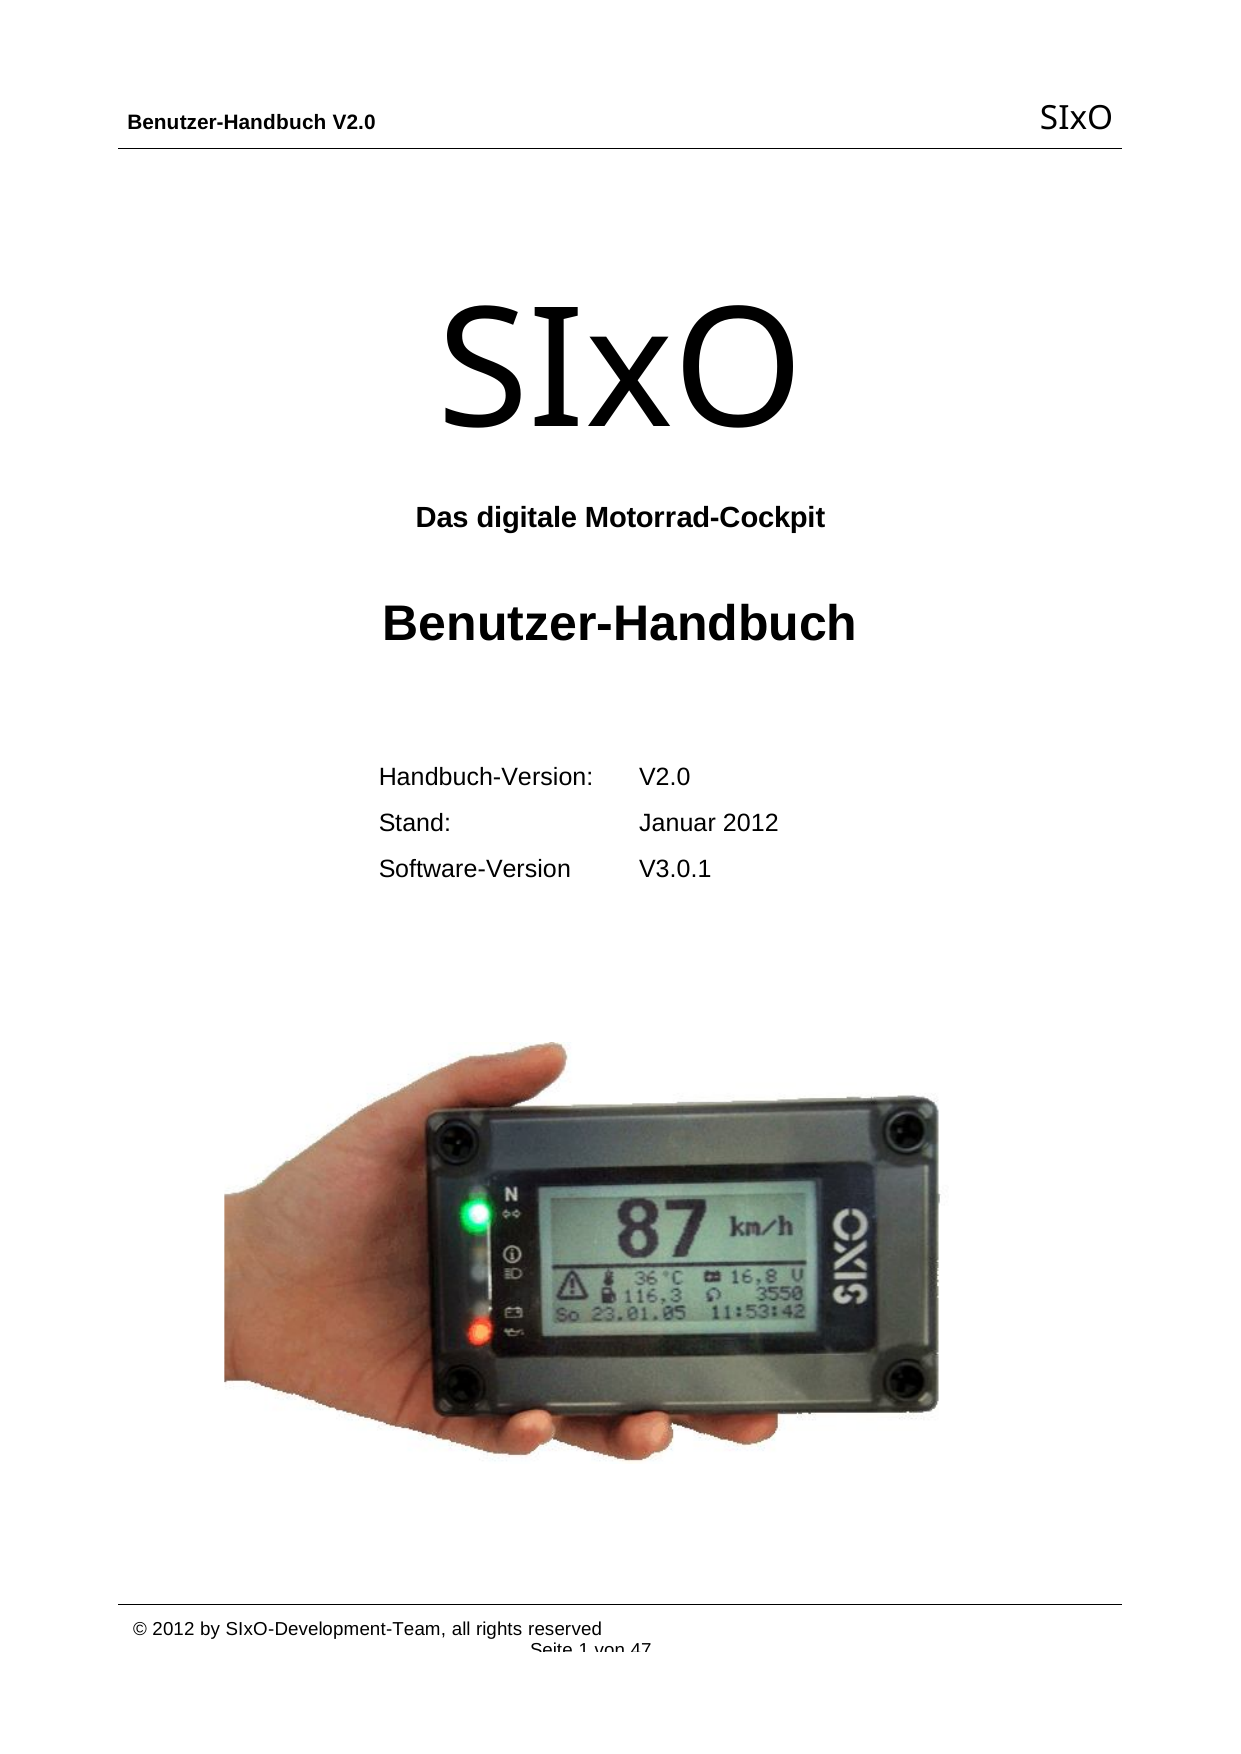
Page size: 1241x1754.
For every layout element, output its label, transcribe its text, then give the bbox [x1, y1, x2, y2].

text SIxO [118, 249, 1122, 476]
text Handbuch-Version: V2.0 [378, 763, 1122, 791]
picture [224, 1042, 1028, 1464]
text Stand: Januar 2012 [378, 809, 1122, 837]
title Benutzer-Handbuch [118, 594, 1122, 650]
subtitle Das digitale Motorrad-Cockpit [118, 501, 1122, 533]
text Software-Version V3.0.1 [378, 855, 1122, 883]
